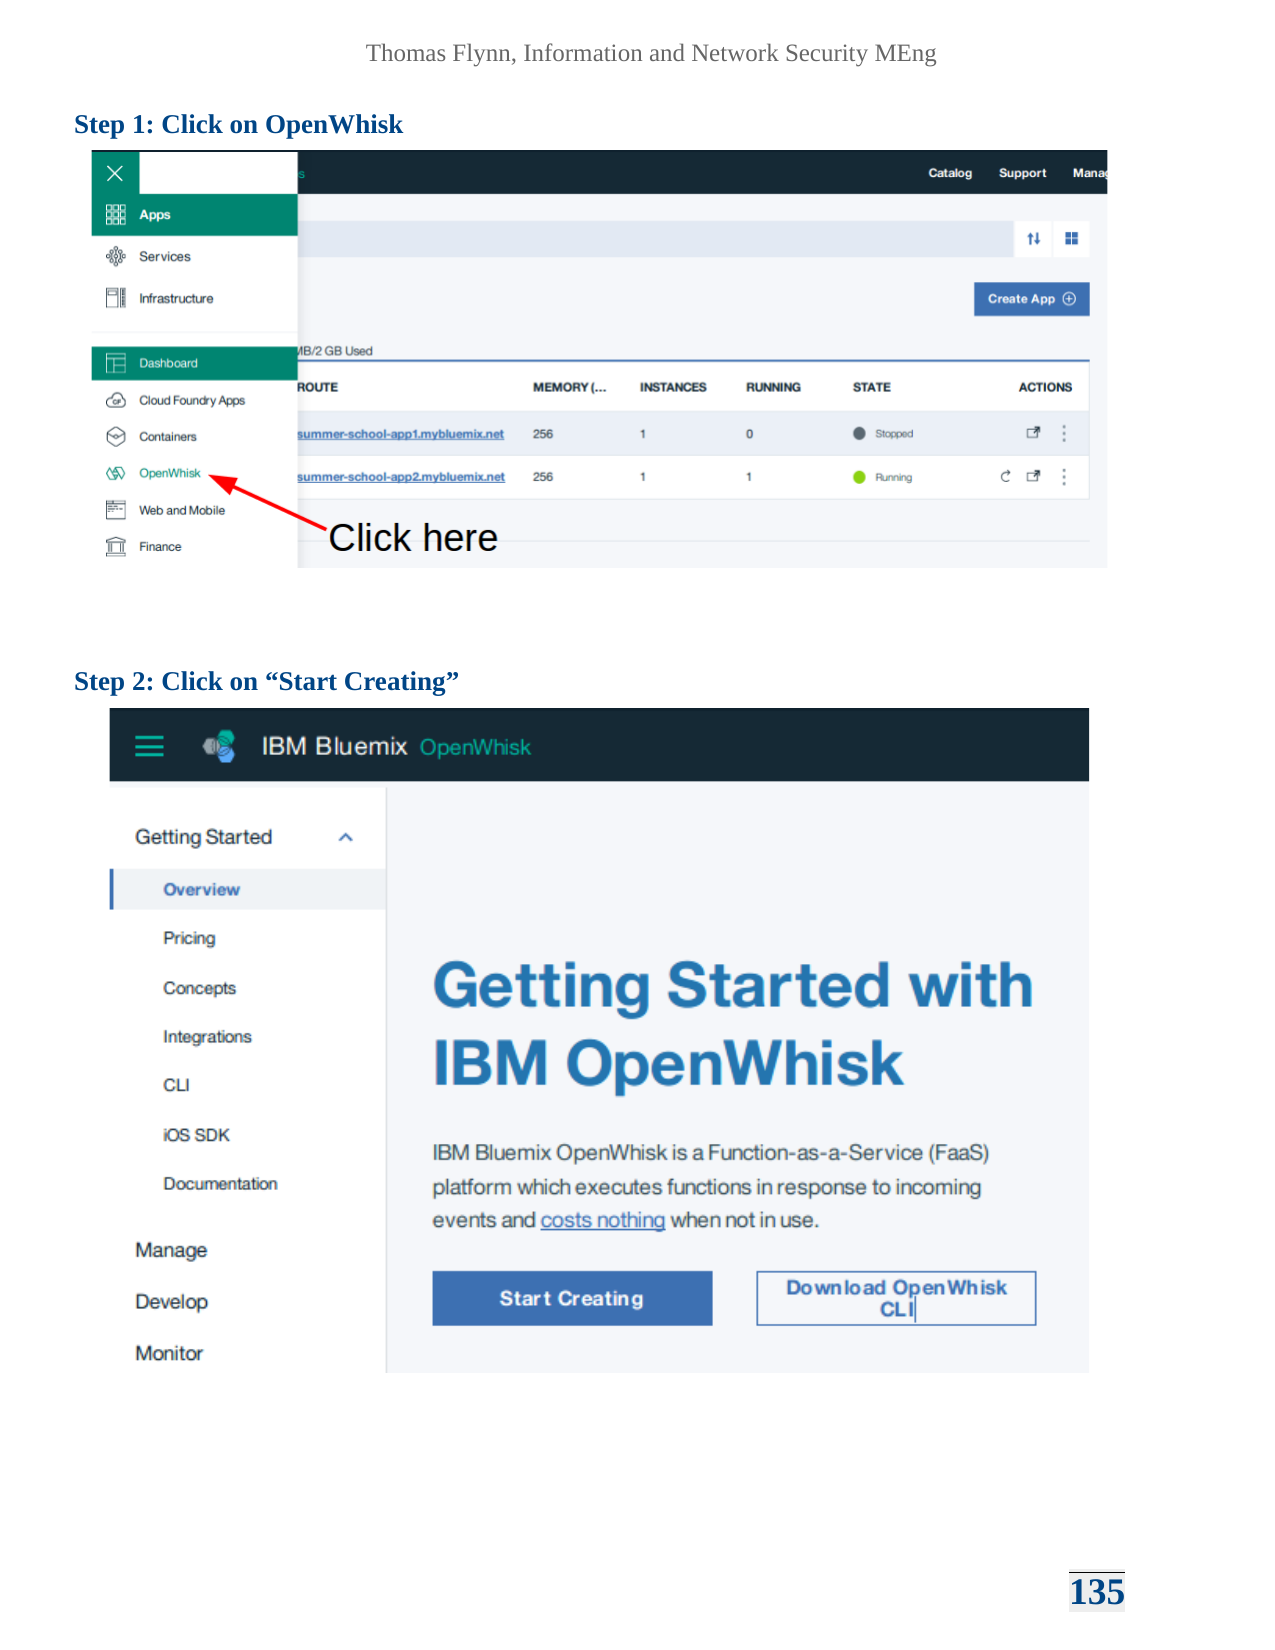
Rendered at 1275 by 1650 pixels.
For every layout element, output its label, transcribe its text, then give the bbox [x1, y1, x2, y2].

subtitle Step 2: Click on “Start Creating” [74, 665, 1125, 696]
picture [109, 708, 1090, 1373]
picture [91, 150, 1108, 568]
subtitle Step 1: Click on OpenWhisk [74, 108, 1125, 139]
